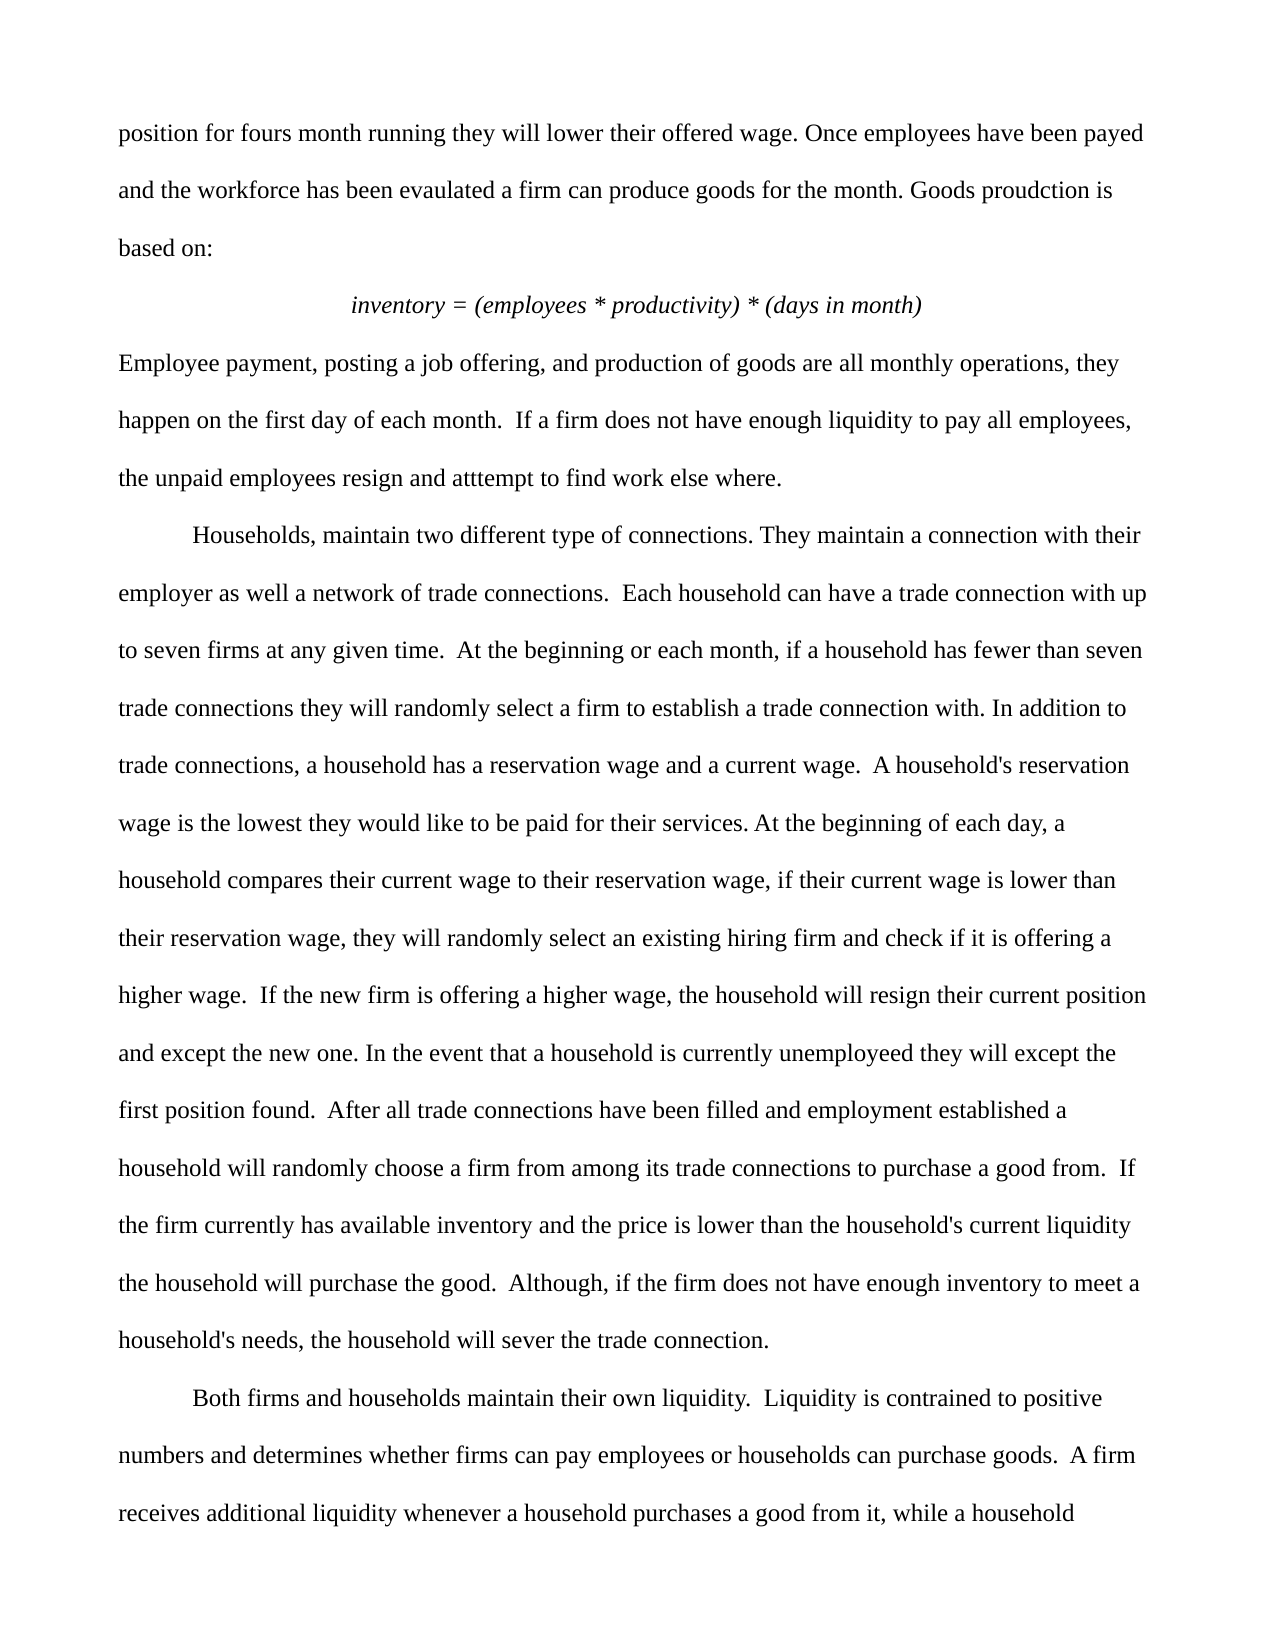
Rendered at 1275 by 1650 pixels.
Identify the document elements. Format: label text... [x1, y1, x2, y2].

text Households, maintain two different type of connections. They maintain a connection with their employer as well a network of trade connections. Each household can have a trade connection with up to seven firms at any given time. At the beginning or each month, if a household has fewer than seven trade connections they will randomly select a firm to establish a trade connection with. In addition to trade connections, a household has a reservation wage and a current wage. A household's reservation wage is the lowest they would like to be paid for their services. At the beginning of each day, a household compares their current wage to their reservation wage, if their current wage is lower than their reservation wage, they will randomly select an existing hiring firm and check if it is offering a higher wage. If the new firm is offering a higher wage, the household will resign their current position and except the new one. In the event that a household is currently unemployeed they will except the first position found. After all trade connections have been filled and employment established a household will randomly choose a firm from among its trade connections to purchase a good from. If the firm currently has available inventory and the price is lower than the household's current liquidity the household will purchase the good. Although, if the firm does not have enough inventory to meet a household's needs, the household will sever the trade connection. [118, 521, 1157, 1354]
text inventory = (employees * productivity) * (days in month) [118, 291, 1157, 319]
text position for fours month running they will lower their offered wage. Once employees have been payed and the workforce has been evaulated a firm can produce goods for the month. Goods proudction is based on: [118, 118, 1157, 262]
text Employee payment, posting a job offering, and production of goods are all monthly operations, they happen on the first day of each month. If a firm does not have enough liquidity to pay all employees, the unpaid employees resign and atttempt to find work else where. [118, 348, 1157, 492]
text Both firms and households maintain their own liquidity. Liquidity is contrained to positive numbers and determines whether firms can pay employees or households can purchase goods. A firm receives additional liquidity whenever a household purchases a good from it, while a household [118, 1383, 1157, 1527]
